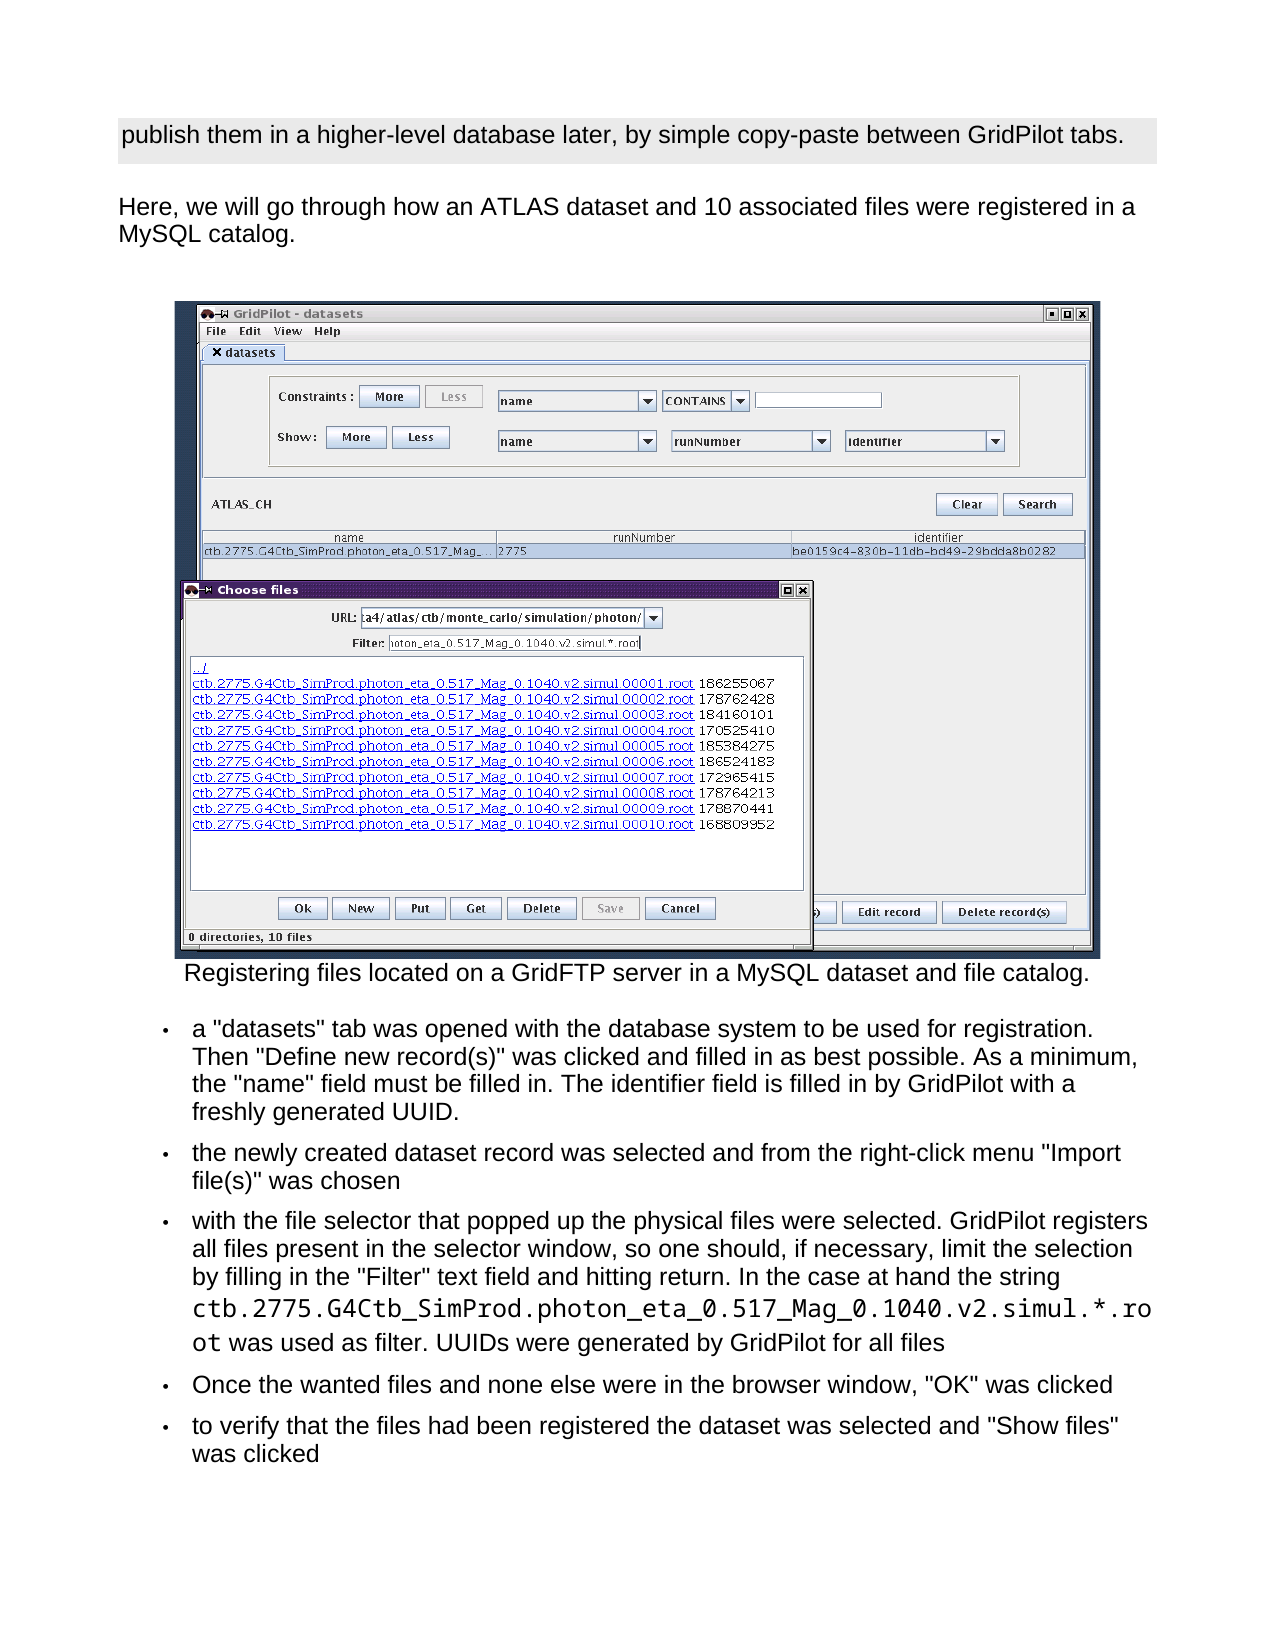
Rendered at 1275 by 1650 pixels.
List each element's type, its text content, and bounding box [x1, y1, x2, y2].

list Once the wanted files and none else were in the browser window, "OK" was clicked [162, 1371, 1157, 1399]
table_header publish them in a higher-level database later, by simple copy-paste between GridPilot tabs. [118, 118, 1157, 164]
list a "datasets" tab was opened with the database system to be used for registration. Then "Define new record(s)" was clicked and filled in as best possible. As a minimum, the "name" field must be filled in. The identifier field is filled in by GridPilot with a freshly generated UUID. [162, 1014, 1157, 1126]
picture [174, 301, 1101, 959]
list to verify that the files had been registered the dataset was selected and "Show files" was clicked [162, 1412, 1157, 1468]
list with the file selector that popped up the physical files were selected. GridPilot registers all files present in the selector window, so one should, if necessary, limit the selection by filling in the "Filter" text field and hitting return. In the case at hand the string ctb.2775.G4Ctb_SimProd.photon_eta_0.517_Mag_0.1040.v2.simul.*.root was used as filter. UUIDs were generated by GridPilot for all files [162, 1207, 1157, 1359]
list the newly created dataset record was selected and from the right-click menu "Import file(s)" was chosen [162, 1139, 1157, 1194]
text Registering files located on a GridFTP server in a MySQL dataset and file catalog. [118, 959, 1157, 987]
text Here, we will go through how an ATLAS dataset and 10 associated files were registered in a MySQL catalog. [118, 164, 1157, 248]
